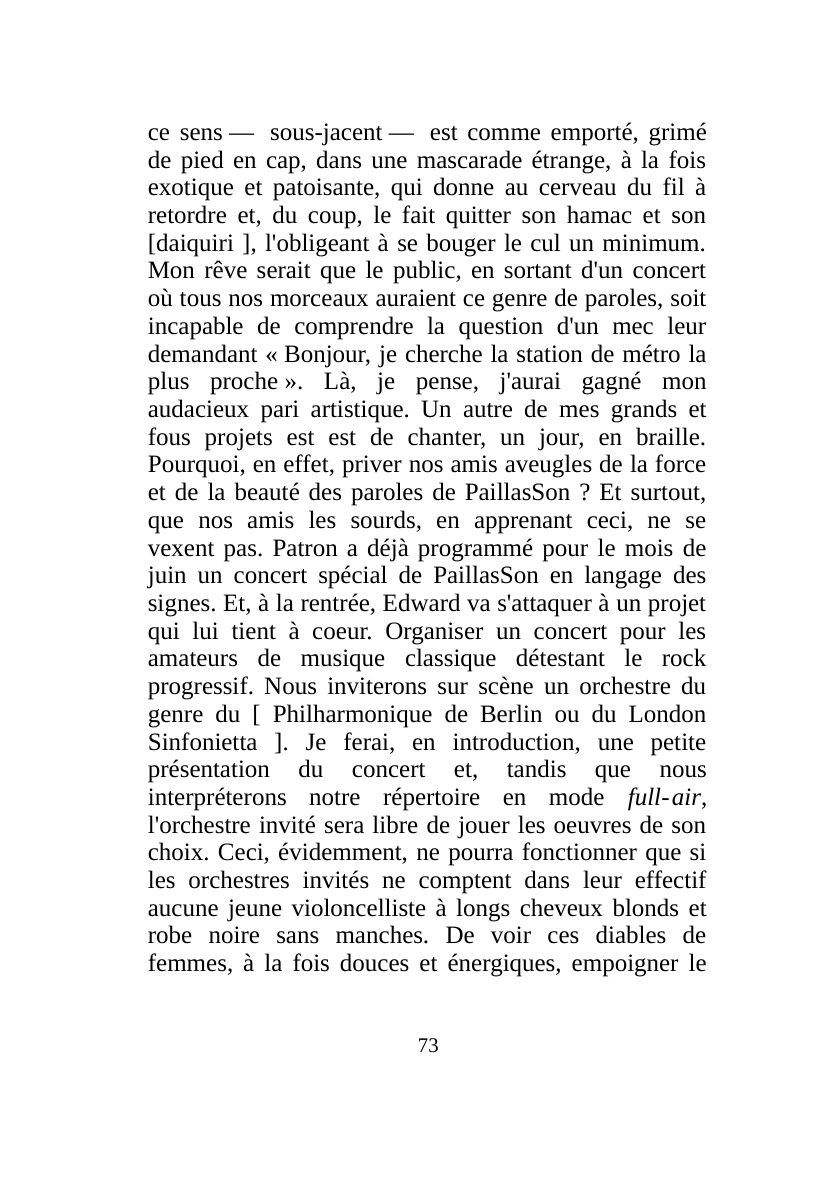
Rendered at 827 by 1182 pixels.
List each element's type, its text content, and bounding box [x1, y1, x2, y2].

text ce sens — sous‑jacent — est comme emporté, grimé de pied en cap, dans une mascarade étrange, à la fois exotique et patoisante, qui donne au cerveau du fil à retordre et, du coup, le fait quitter son hamac et son [daiquiri ], l'obligeant à se bouger le cul un minimum. Mon rêve serait que le public, en sortant d'un concert où tous nos morceaux auraient ce genre de paroles, soit incapable de comprendre la question d'un mec leur demandant « Bonjour, je cherche la station de métro la plus proche ». Là, je pense, j'aurai gagné mon audacieux pari artistique. Un autre de mes grands et fous projets est est de chanter, un jour, en braille. Pourquoi, en effet, priver nos amis aveugles de la force et de la beauté des paroles de PaillasSon ? Et surtout, que nos amis les sourds, en apprenant ceci, ne se vexent pas. Patron a déjà programmé pour le mois de juin un concert spécial de PaillasSon en langage des signes. Et, à la rentrée, Edward va s'attaquer à un projet qui lui tient à coeur. Organiser un concert pour les amateurs de musique classique détestant le rock progressif. Nous inviterons sur scène un orchestre du genre du [ Philharmonique de Berlin ou du London Sinfonietta ]. Je ferai, en introduction, une petite présentation du concert et, tandis que nous interpréterons notre répertoire en mode full‑air, l'orchestre invité sera libre de jouer les oeuvres de son choix. Ceci, évidemment, ne pourra fonctionner que si les orchestres invités ne comptent dans leur effectif aucune jeune violoncelliste à longs cheveux blonds et robe noire sans manches. De voir ces diables de femmes, à la fois douces et énergiques, empoigner le [148, 118, 707, 977]
